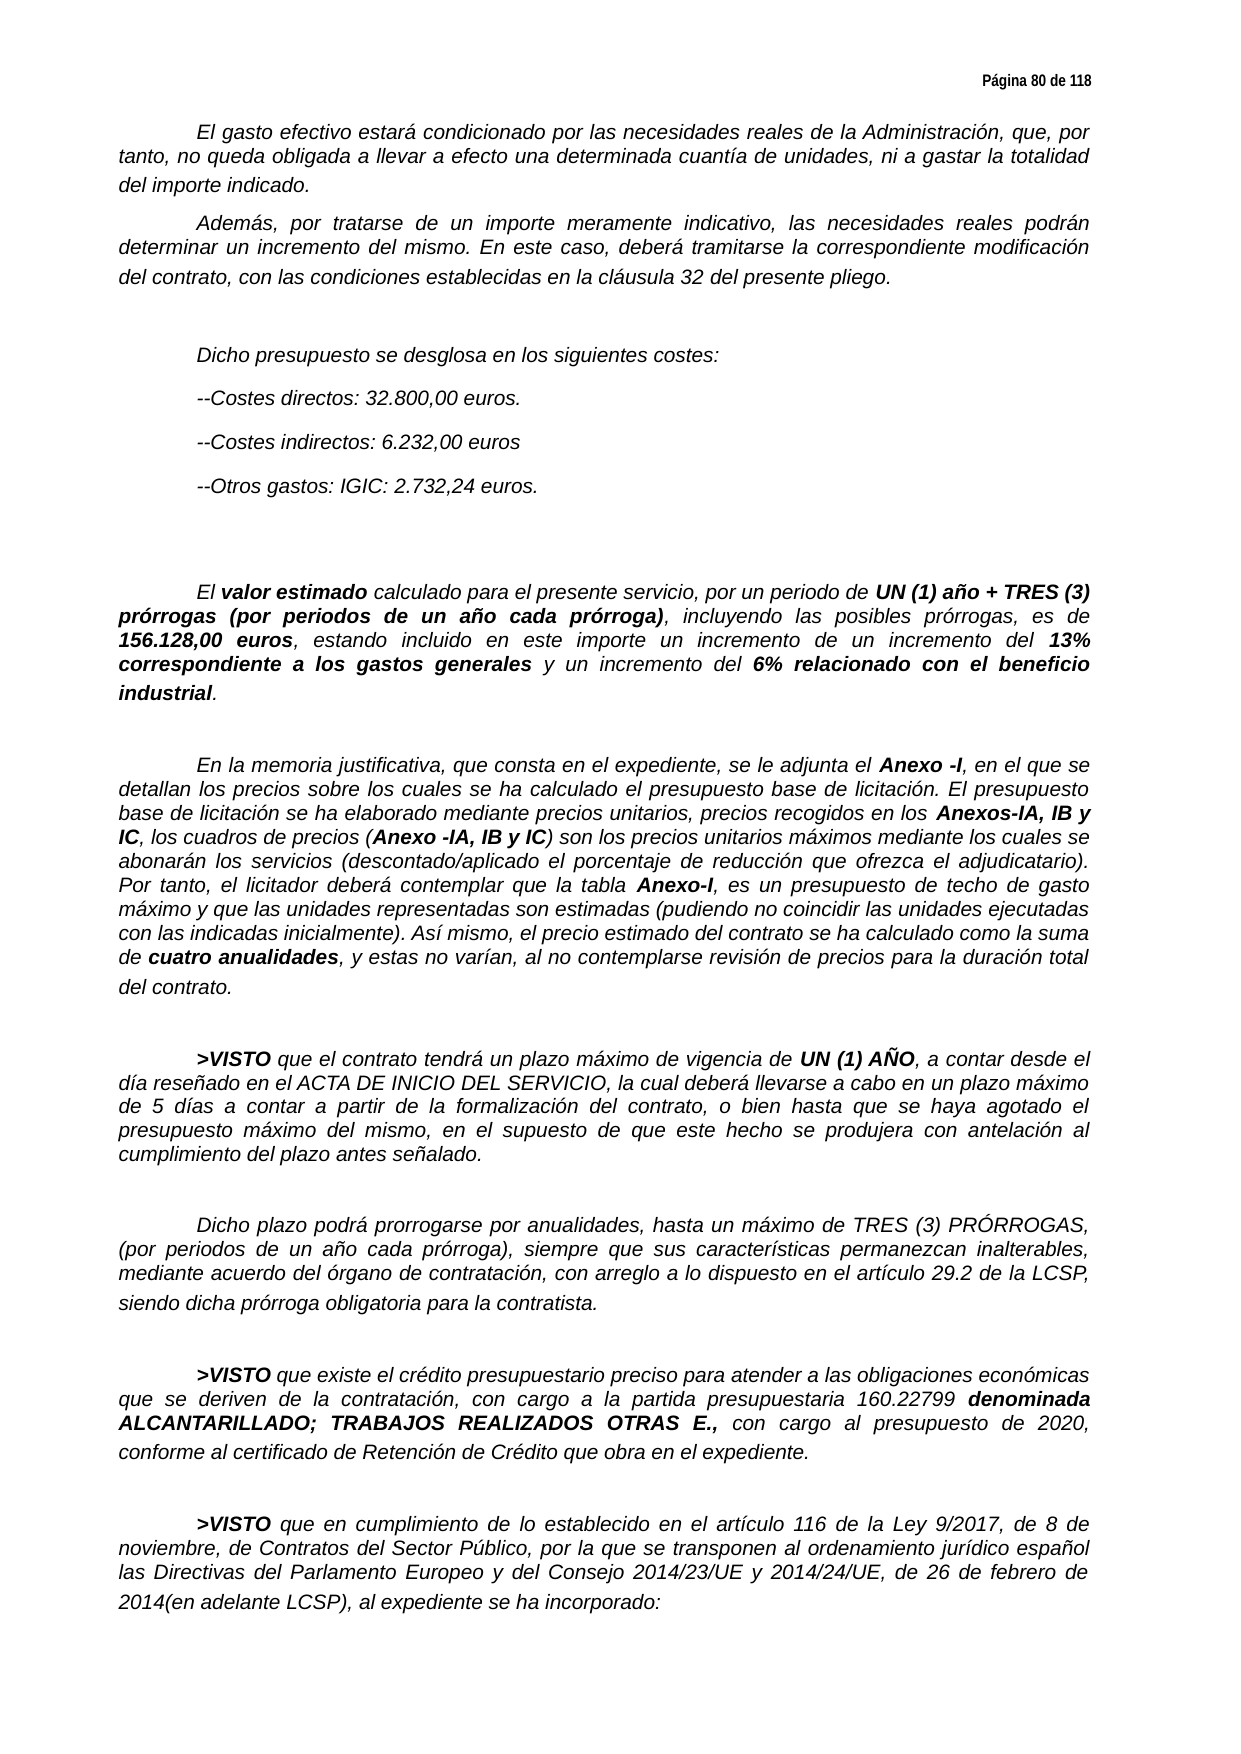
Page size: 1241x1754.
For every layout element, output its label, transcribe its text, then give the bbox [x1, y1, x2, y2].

text >VISTO que existe el crédito presupuestario preciso para atender a las obligaciones económicas que se deriven de la contratación, con cargo a la partida presupuestaria 160.22799 denominada ALCANTARILLADO; TRABAJOS REALIZADOS OTRAS E., con cargo al presupuesto de 2020, conforme al certificado de Retención de Crédito que obra en el expediente. [118, 1362, 1092, 1465]
text Dicho presupuesto se desglosa en los siguientes costes: [118, 337, 1092, 368]
text >VISTO que en cumplimiento de lo establecido en el artículo 116 de la Ley 9/2017, de 8 de noviembre, de Contratos del Sector Público, por la que se transponen al ordenamiento jurídico español las Directivas del Parlamento Europeo y del Consejo 2014/23/UE y 2014/24/UE, de 26 de febrero de 2014(en adelante LCSP), al expediente se ha incorporado: [118, 1512, 1092, 1615]
text >VISTO que el contrato tendrá un plazo máximo de vigencia de UN (1) AÑO, a contar desde el día reseñado en el ACTA DE INICIO DEL SERVICIO, la cual deberá llevarse a cabo en un plazo máximo de 5 días a contar a partir de la formalización del contrato, o bien hasta que se haya agotado el presupuesto máximo del mismo, en el supuesto de que este hecho se produjera con antelación al cumplimiento del plazo antes señalado. [118, 1046, 1092, 1166]
text --Costes indirectos: 6.232,00 euros [118, 424, 1092, 455]
text El valor estimado calculado para el presente servicio, por un periodo de UN (1) año + TRES (3) prórrogas (por periodos de un año cada prórroga), incluyendo las posibles prórrogas, es de 156.128,00 euros, estando incluido en este importe un incremento de un incremento del 13% correspondiente a los gastos generales y un incremento del 6% relacionado con el beneficio industrial. [118, 579, 1092, 707]
text --Costes directos: 32.800,00 euros. [118, 381, 1092, 412]
text Dicho plazo podrá prorrogarse por anualidades, hasta un máximo de TRES (3) PRÓRROGAS, (por periodos de un año cada prórroga), siempre que sus características permanezcan inalterables, mediante acuerdo del órgano de contratación, con arreglo a lo dispuesto en el artículo 29.2 de la LCSP, siendo dicha prórroga obligatoria para la contratista. [118, 1213, 1092, 1316]
text --Otros gastos: IGIC: 2.732,24 euros. [118, 468, 1092, 499]
text Además, por tratarse de un importe meramente indicativo, las necesidades reales podrán determinar un incremento del mismo. En este caso, deberá tramitarse la correspondiente modificación del contrato, con las condiciones establecidas en la cláusula 32 del presente pliego. [118, 211, 1092, 290]
text El gasto efectivo estará condicionado por las necesidades reales de la Administración, que, por tanto, no queda obligada a llevar a efecto una determinada cuantía de unidades, ni a gastar la totalidad del importe indicado. [118, 120, 1092, 199]
text En la memoria justificativa, que consta en el expediente, se le adjunta el Anexo -I, en el que se detallan los precios sobre los cuales se ha calculado el presupuesto base de licitación. El presupuesto base de licitación se ha elaborado mediante precios unitarios, precios recogidos en los Anexos-IA, IB y IC, los cuadros de precios (Anexo -IA, IB y IC) son los precios unitarios máximos mediante los cuales se abonarán los servicios (descontado/aplicado el porcentaje de reducción que ofrezca el adjudicatario). Por tanto, el licitador deberá contemplar que la tabla Anexo-I, es un presupuesto de techo de gasto máximo y que las unidades representadas son estimadas (pudiendo no coincidir las unidades ejecutadas con las indicadas inicialmente). Así mismo, el precio estimado del contrato se ha calculado como la suma de cuatro anualidades, y estas no varían, al no contemplarse revisión de precios para la duración total del contrato. [118, 753, 1092, 1000]
